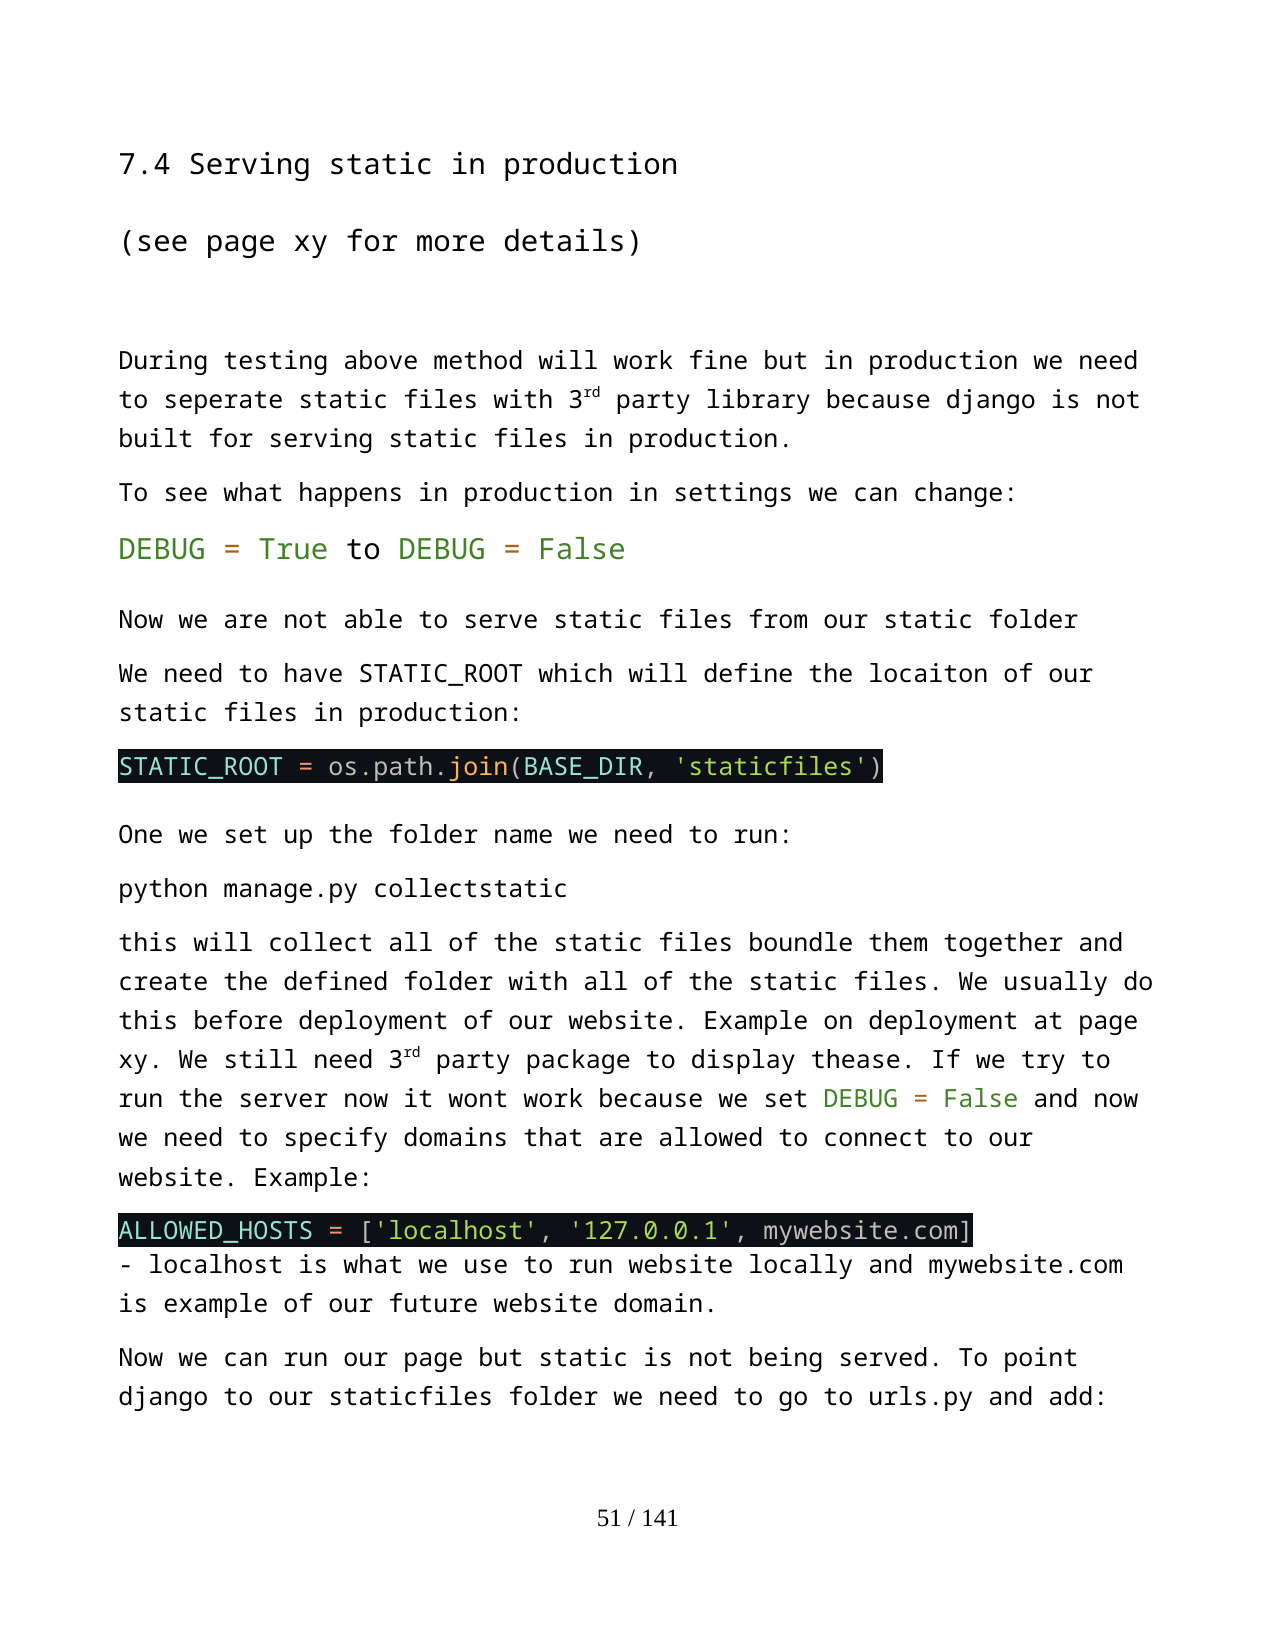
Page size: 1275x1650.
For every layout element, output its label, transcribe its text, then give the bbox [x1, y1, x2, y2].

text We need to have STATIC_ROOT which will define the locaiton of our static files in production: [118, 656, 1157, 729]
text python manage.py collectstatic [118, 870, 1157, 904]
subtitle 7.4 Serving static in production [118, 143, 1157, 183]
text To see what happens in production in settings we can change: [118, 474, 1157, 508]
text During testing above method will work fine but in production we need to seperate static files with 3rd party library because django is not built for serving static files in production. [118, 342, 1157, 455]
text Now we can run our page but static is not being served. To point django to our staticfiles folder we need to go to urls.py and add: [118, 1340, 1157, 1413]
text - localhost is what we use to run website locally and mywebsite.com is example of our future website domain. [118, 1247, 1157, 1320]
text DEBUG = True to DEBUG = False [118, 528, 1157, 568]
text Now we are not able to serve static files from our static folder [118, 602, 1157, 636]
text STATIC_ROOT = os.path.join(BASE_DIR, 'staticfiles') [118, 748, 1157, 783]
text ALLOWED_HOSTS = ['localhost', '127.0.0.1', mywebsite.com] [118, 1213, 1157, 1247]
text this will collect all of the static files boundle them together and create the defined folder with all of the static files. We usually do this before deployment of our website. Example on deployment at page xy. We still need 3rd party package to display thease. If we try to run the server now it wont work because we set DEBUG = False and now we need to specify domains that are allowed to connect to our website. Example: [118, 924, 1157, 1193]
subtitle (see page xy for more details) [118, 220, 1157, 260]
text One we set up the folder name we need to run: [118, 817, 1157, 851]
